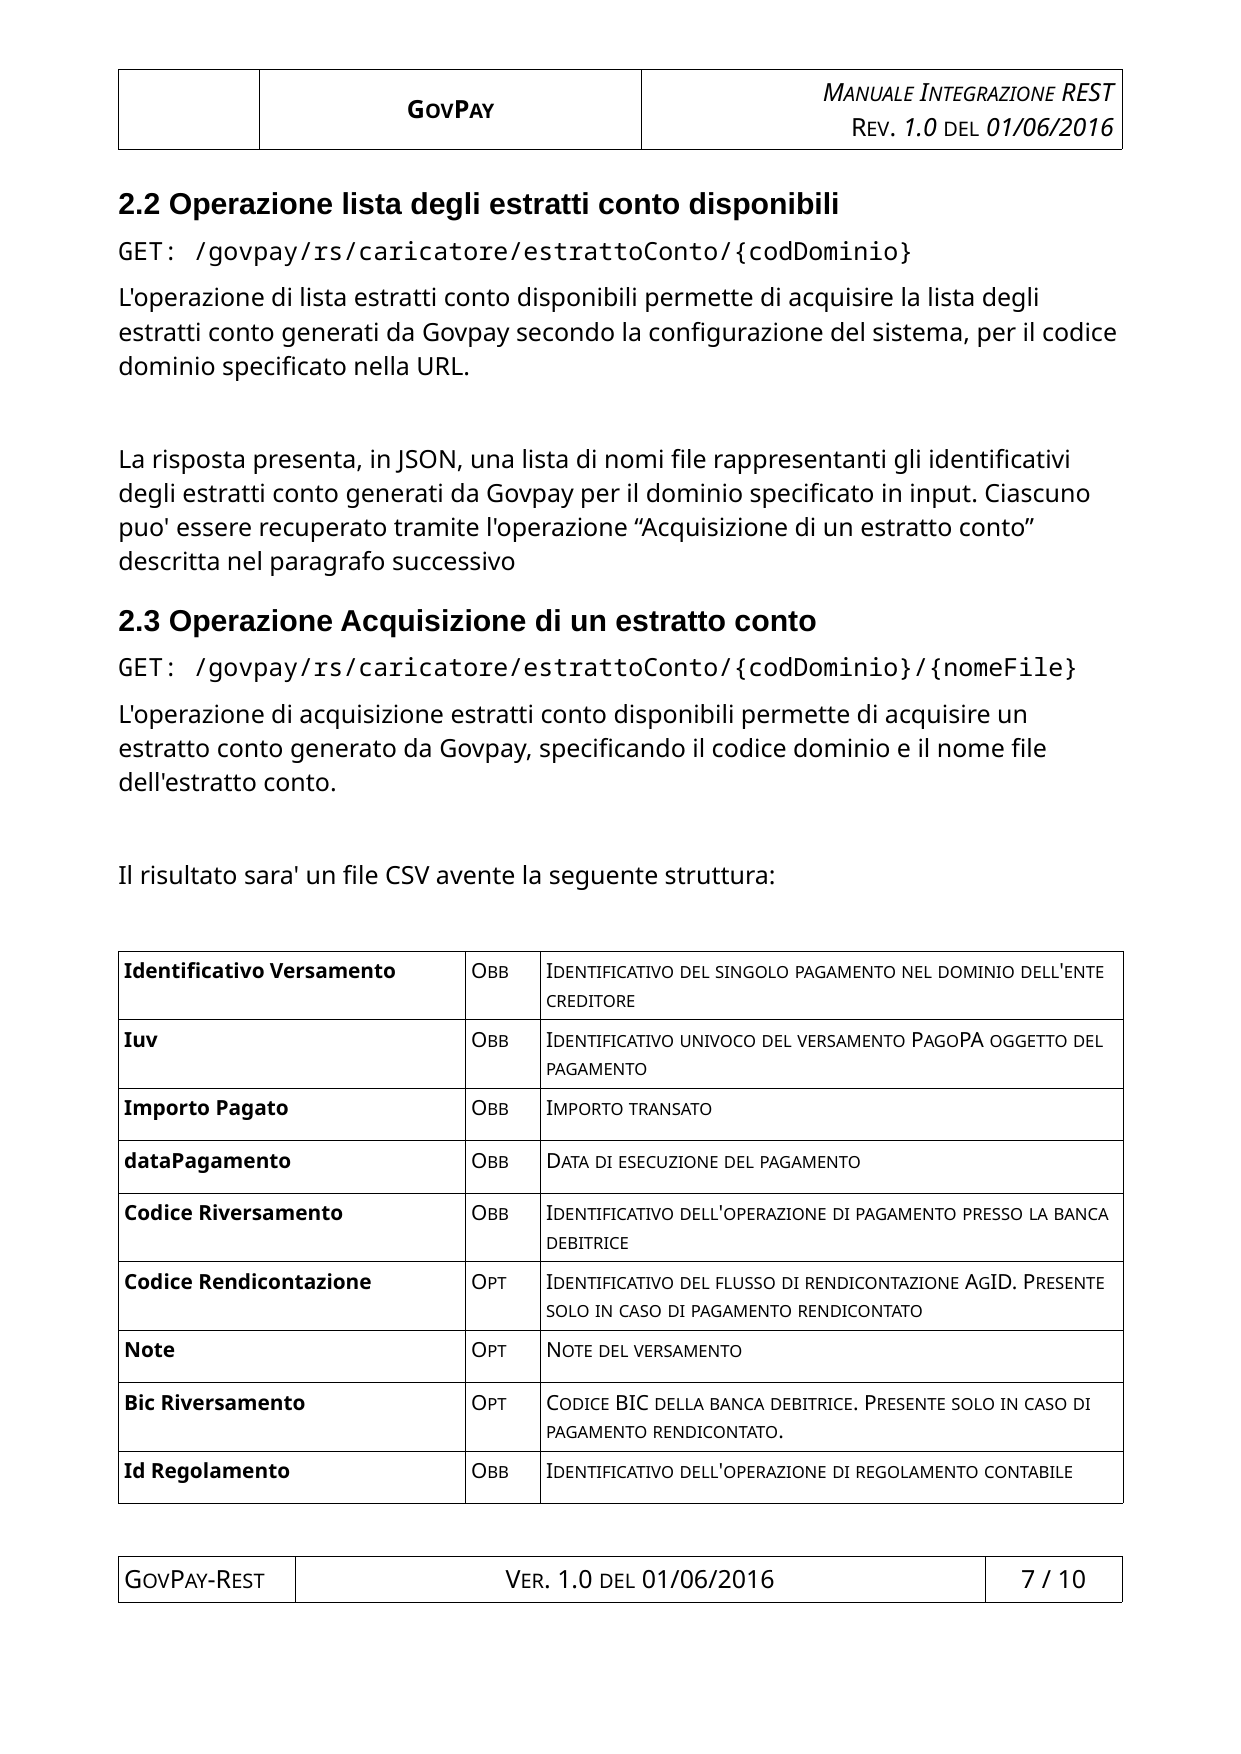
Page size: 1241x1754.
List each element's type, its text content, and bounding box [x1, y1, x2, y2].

text La risposta presenta, in JSON, una lista di nomi file rappresentanti gli identificativi degli estratti conto generati da Govpay per il dominio specificato in input. Ciascuno puo' essere recuperato tramite l'operazione “Acquisizione di un estratto conto” descritta nel paragrafo successivo [118, 441, 1122, 578]
table_cell Opt [466, 1331, 540, 1382]
table_cell Opt [466, 1383, 540, 1451]
table_cell Obb [466, 1089, 540, 1140]
table_cell Id Regolamento [119, 1452, 465, 1503]
table_cell Codice Riversamento [119, 1194, 465, 1261]
table_cell Identificativo del flusso di rendicontazione AgID. Presente solo in caso di pagamento rendicontato [541, 1262, 1123, 1329]
table_cell Obb [466, 1141, 540, 1193]
text Il risultato sara' un file CSV avente la seguente struttura: [118, 858, 1122, 892]
table_cell Obb [466, 1452, 540, 1503]
table_cell Data di esecuzione del pagamento [541, 1141, 1123, 1193]
table_cell Importo Pagato [119, 1089, 465, 1140]
table_header Identificativo del singolo pagamento nel dominio dell'ente creditore [541, 952, 1123, 1019]
table_cell Identificativo dell'operazione di regolamento contabile [541, 1452, 1123, 1503]
text L'operazione di acquisizione estratti conto disponibili permette di acquisire un estratto conto generato da Govpay, specificando il codice dominio e il nome file dell'estratto conto. [118, 696, 1122, 799]
table_cell Opt [466, 1262, 540, 1329]
table_header Obb [466, 952, 540, 1019]
table_cell dataPagamento [119, 1141, 465, 1193]
text GET: /govpay/rs/caricatore/estrattoConto/{codDominio}/{nomeFile} [118, 650, 1122, 684]
text GET: /govpay/rs/caricatore/estrattoConto/{codDominio} [118, 233, 1122, 268]
table_cell Codice BIC della banca debitrice. Presente solo in caso di pagamento rendicontato. [541, 1383, 1123, 1451]
table_cell Note del versamento [541, 1331, 1123, 1382]
subtitle Operazione lista degli estratti conto disponibili [118, 186, 1122, 221]
table_cell Importo transato [541, 1089, 1123, 1140]
table_cell Obb [466, 1020, 540, 1088]
subtitle Operazione Acquisizione di un estratto conto [118, 603, 1122, 637]
table_cell Bic Riversamento [119, 1383, 465, 1451]
table_header Identificativo Versamento [119, 952, 465, 1019]
table_cell Obb [466, 1194, 540, 1261]
table_cell Iuv [119, 1020, 465, 1088]
table_cell Identificativo dell'operazione di pagamento presso la banca debitrice [541, 1194, 1123, 1261]
table_cell Codice Rendicontazione [119, 1262, 465, 1329]
text L'operazione di lista estratti conto disponibili permette di acquisire la lista degli estratti conto generati da Govpay secondo la configurazione del sistema, per il codice dominio specificato nella URL. [118, 280, 1122, 382]
table_cell Identificativo univoco del versamento PagoPA oggetto del pagamento [541, 1020, 1123, 1088]
table_cell Note [119, 1331, 465, 1382]
